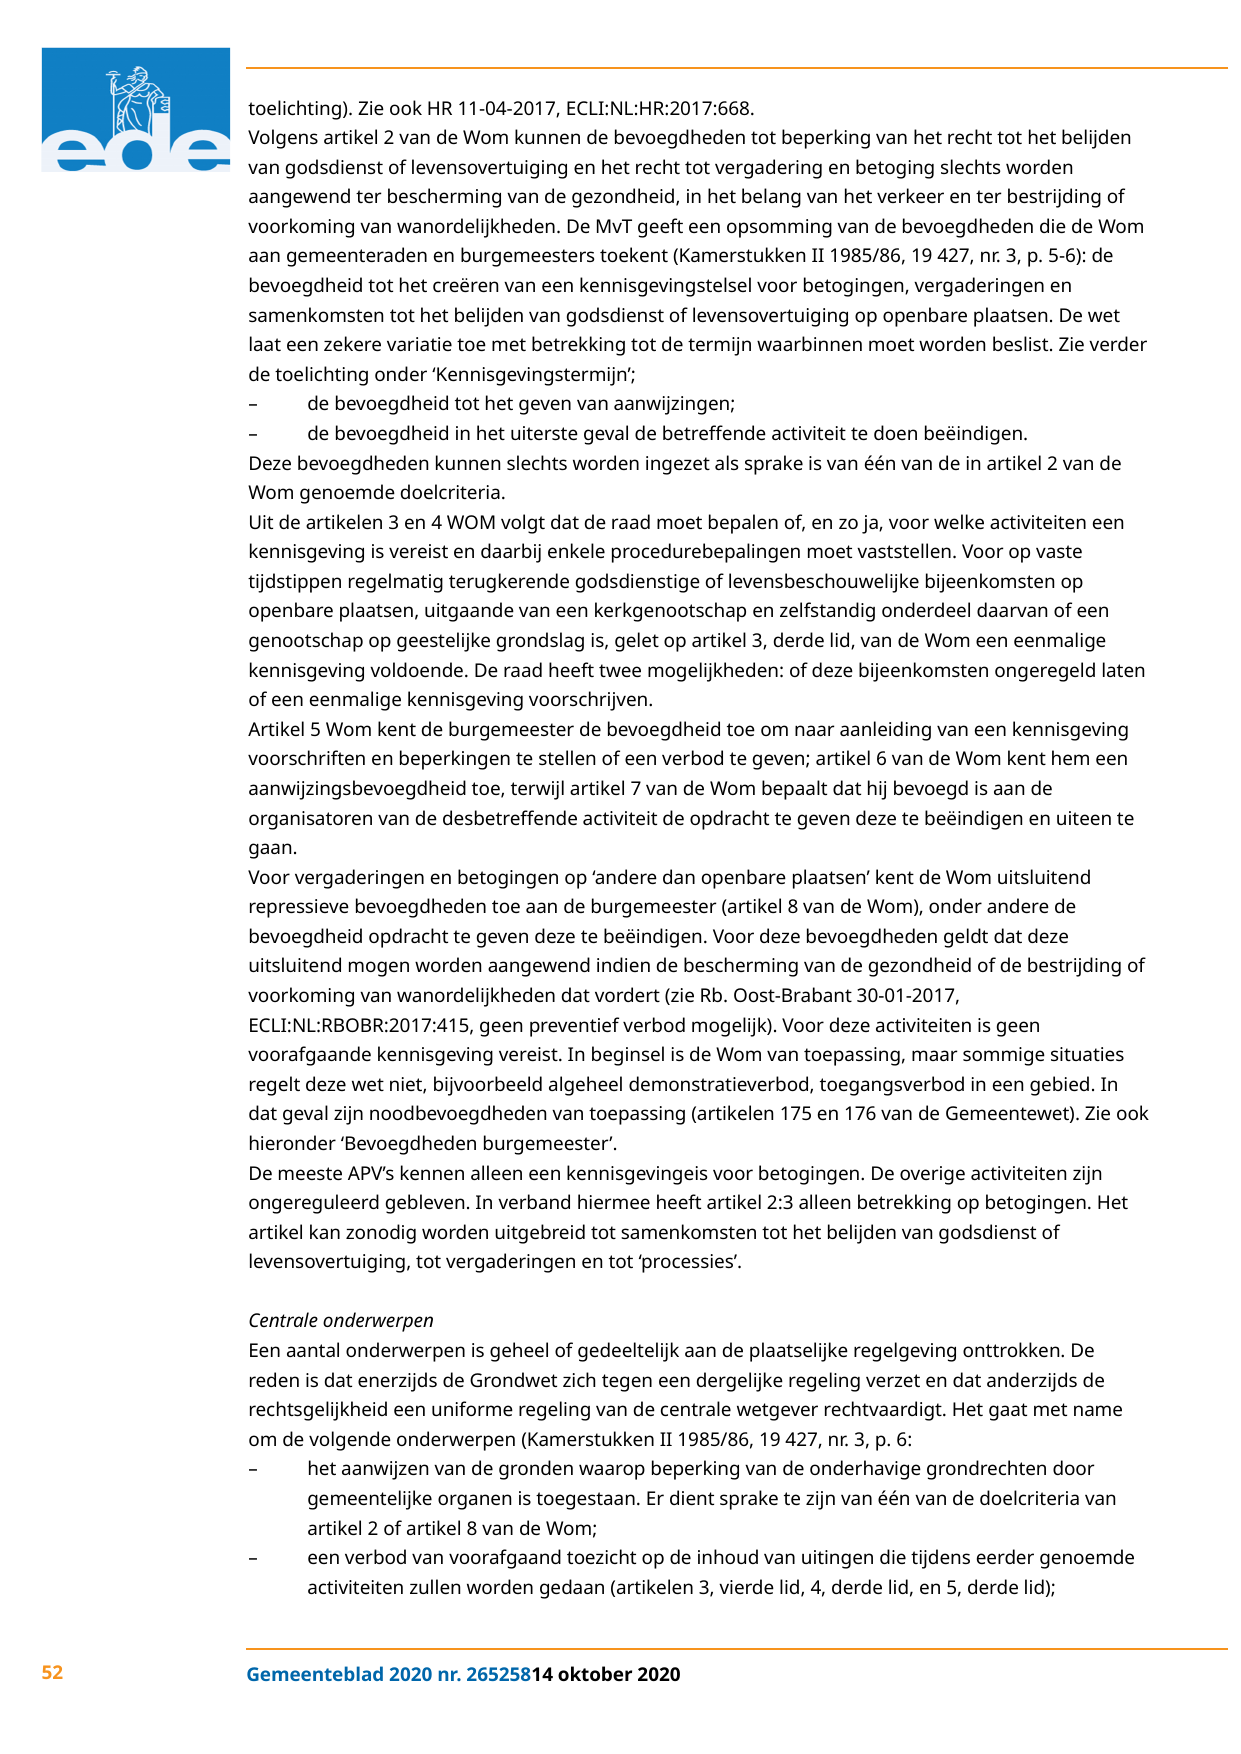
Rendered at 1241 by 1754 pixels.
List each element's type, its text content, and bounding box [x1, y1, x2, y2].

text Voor vergaderingen en betogingen op ‘andere dan openbare plaatsen’ kent de Wom uitsluitend repressieve bevoegdheden toe aan de burgemeester (artikel 8 van de Wom), onder andere de bevoegdheid opdracht te geven deze te beëindigen. Voor deze bevoegdheden geldt dat deze uitsluitend mogen worden aangewend indien de bescherming van de gezondheid of de bestrijding of voorkoming van wanordelijkheden dat vordert (zie Rb. Oost-Brabant 30-01-2017, ECLI:NL:RBOBR:2017:415, geen preventief verbod mogelijk). Voor deze activiteiten is geen voorafgaande kennisgeving vereist. In beginsel is de Wom van toepassing, maar sommige situaties regelt deze wet niet, bijvoorbeeld algeheel demonstratieverbod, toegangsverbod in een gebied. In dat geval zijn noodbevoegdheden van toepassing (artikelen 175 en 176 van de Gemeentewet). Zie ook hieronder ‘Bevoegdheden burgemeester’. [248, 864, 1152, 1156]
list de bevoegdheid in het uiterste geval de betreffende activiteit te doen beëindigen. [248, 420, 1152, 446]
list de bevoegdheid tot het geven van aanwijzingen; [248, 391, 1152, 416]
text Volgens artikel 2 van de Wom kunnen de bevoegdheden tot beperking van het recht tot het belijden van godsdienst of levensovertuiging en het recht tot vergadering en betoging slechts worden aangewend ter bescherming van de gezondheid, in het belang van het verkeer en ter bestrijding of voorkoming van wanordelijkheden. De MvT geeft een opsomming van de bevoegdheden die de Wom aan gemeenteraden en burgemeesters toekent (Kamerstukken II 1985/86, 19 427, nr. 3, p. 5-6): de bevoegdheid tot het creëren van een kennisgevingstelsel voor betogingen, vergaderingen en samenkomsten tot het belijden van godsdienst of levensovertuiging op openbare plaatsen. De wet laat een zekere variatie toe met betrekking tot de termijn waarbinnen moet worden beslist. Zie verder de toelichting onder ‘Kennisgevingstermijn’; [248, 124, 1152, 387]
text Een aantal onderwerpen is geheel of gedeeltelijk aan de plaatselijke regelgeving onttrokken. De reden is dat enerzijds de Grondwet zich tegen een dergelijke regeling verzet en dat anderzijds de rechtsgelijkheid een uniforme regeling van de centrale wetgever rechtvaardigt. Het gaat met name om de volgende onderwerpen (Kamerstukken II 1985/86, 19 427, nr. 3, p. 6: [248, 1337, 1152, 1452]
text De meeste APV’s kennen alleen een kennisgevingeis voor betogingen. De overige activiteiten zijn ongereguleerd gebleven. In verband hiermee heeft artikel 2:3 alleen betrekking op betogingen. Het artikel kan zonodig worden uitgebreid tot samenkomsten tot het belijden van godsdienst of levensovertuiging, tot vergaderingen en tot ‘processies’. [248, 1160, 1152, 1274]
list een verbod van voorafgaand toezicht op de inhoud van uitingen die tijdens eerder genoemde activiteiten zullen worden gedaan (artikelen 3, vierde lid, 4, derde lid, en 5, derde lid); [248, 1544, 1152, 1600]
list het aanwijzen van de gronden waarop beperking van de onderhavige grondrechten door gemeentelijke organen is toegestaan. Er dient sprake te zijn van één van de doelcriteria van artikel 2 of artikel 8 van de Wom; [248, 1456, 1152, 1541]
text Centrale onderwerpen [248, 1308, 1152, 1333]
text Deze bevoegdheden kunnen slechts worden ingezet als sprake is van één van de in artikel 2 van de Wom genoemde doelcriteria. [248, 450, 1152, 505]
text toelichting). Zie ook HR 11-04-2017, ECLI:NL:HR:2017:668. [248, 95, 1152, 121]
text Uit de artikelen 3 en 4 WOM volgt dat de raad moet bepalen of, en zo ja, voor welke activiteiten een kennisgeving is vereist en daarbij enkele procedurebepalingen moet vaststellen. Voor op vaste tijdstippen regelmatig terugkerende godsdienstige of levensbeschouwelijke bijeenkomsten op openbare plaatsen, uitgaande van een kerkgenootschap en zelfstandig onderdeel daarvan of een genootschap op geestelijke grondslag is, gelet op artikel 3, derde lid, van de Wom een eenmalige kennisgeving voldoende. De raad heeft twee mogelijkheden: of deze bijeenkomsten ongeregeld laten of een eenmalige kennisgeving voorschrijven. [248, 509, 1152, 712]
picture [41, 47, 231, 172]
text Artikel 5 Wom kent de burgemeester de bevoegdheid toe om naar aanleiding van een kennisgeving voorschriften en beperkingen te stellen of een verbod te geven; artikel 6 van de Wom kent hem een aanwijzingsbevoegdheid toe, terwijl artikel 7 van de Wom bepaalt dat hij bevoegd is aan de organisatoren van de desbetreffende activiteit de opdracht te geven deze te beëindigen en uiteen te gaan. [248, 716, 1152, 860]
